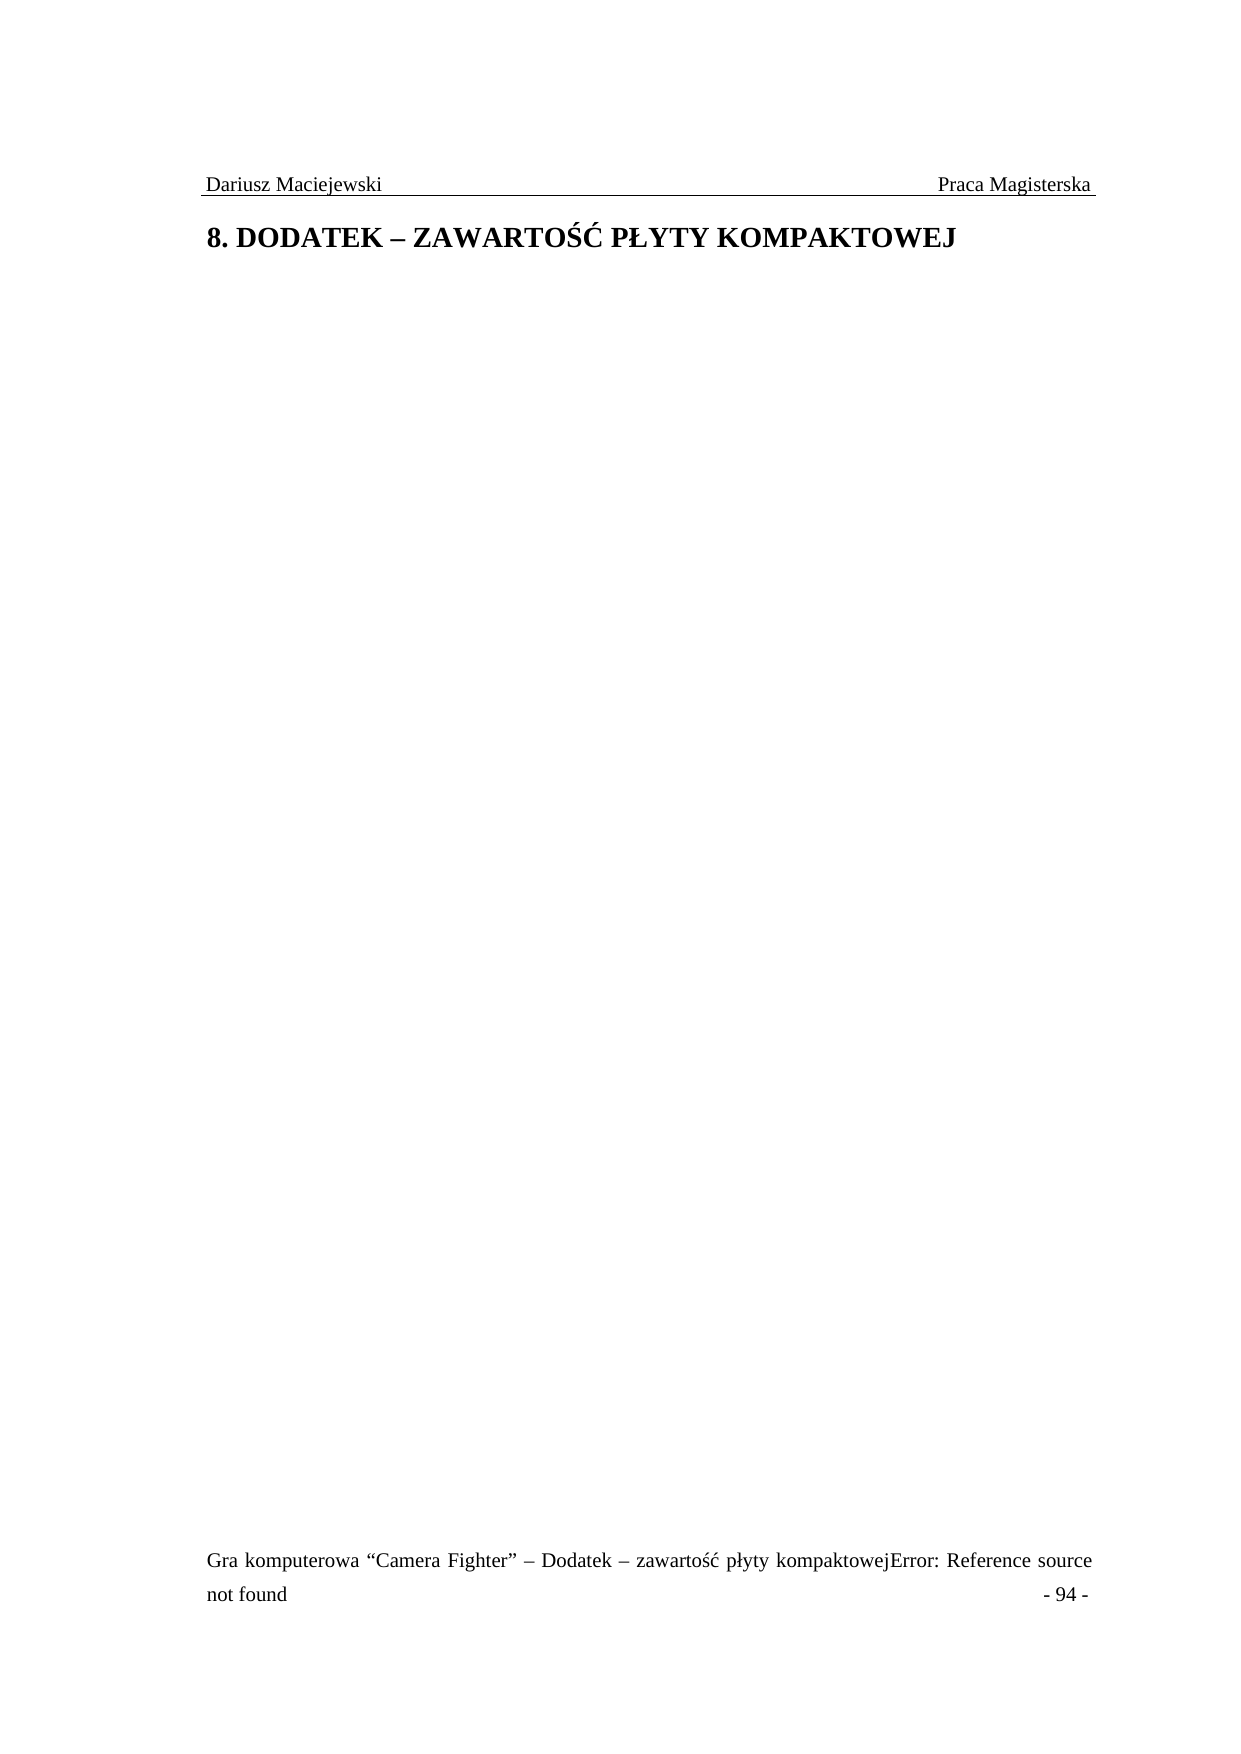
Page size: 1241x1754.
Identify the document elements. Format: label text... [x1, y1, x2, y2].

subtitle Dodatek – zawartość płyty kompaktowej [207, 221, 1092, 254]
